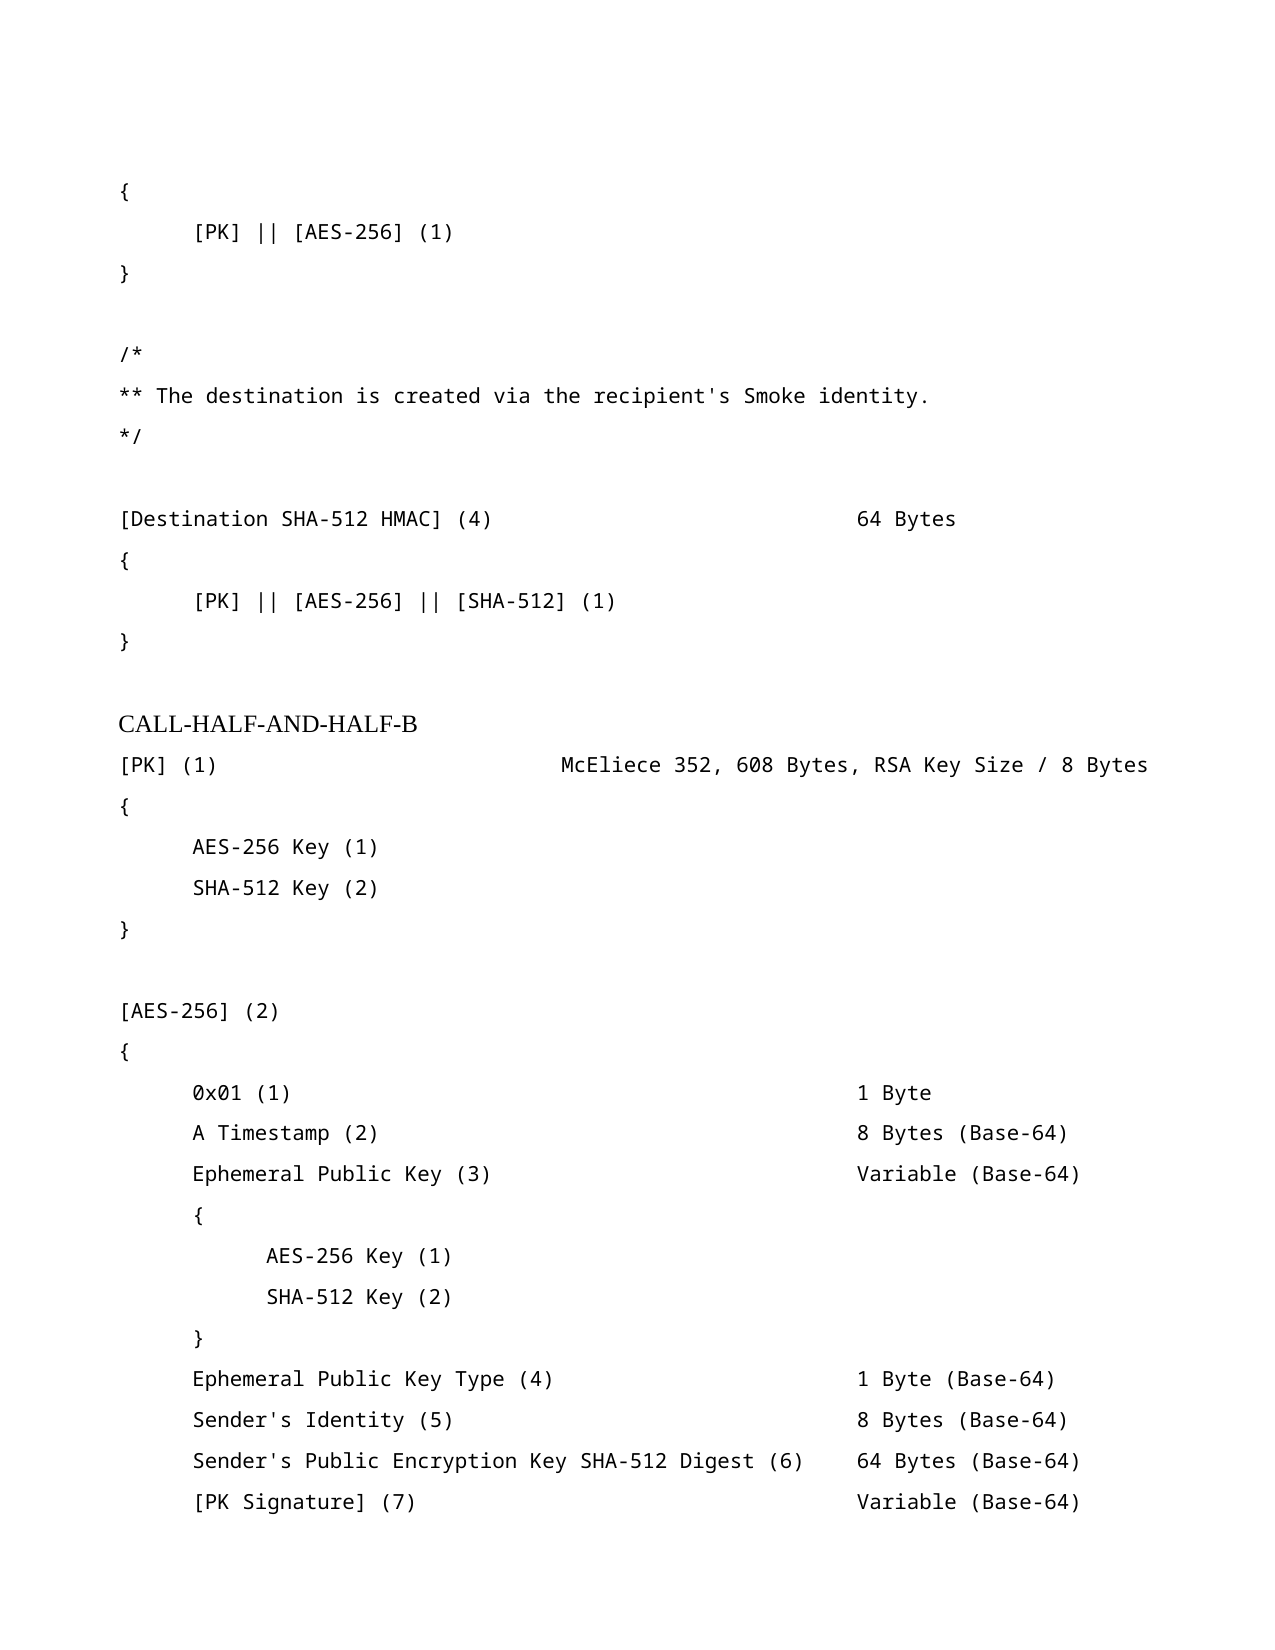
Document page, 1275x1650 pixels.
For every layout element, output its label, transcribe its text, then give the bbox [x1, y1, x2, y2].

text { [118, 1037, 1157, 1065]
text [AES-256] (2) [118, 996, 1157, 1024]
text } [118, 914, 1157, 942]
text [Destination SHA-512 HMAC] (4) 64 Bytes [118, 504, 1157, 532]
text Sender's Identity (5) 8 Bytes (Base-64) [118, 1405, 1157, 1433]
text [PK] (1) McEliece 352, 608 Bytes, RSA Key Size / 8 Bytes [118, 750, 1157, 778]
text { [118, 1200, 1157, 1229]
text } [118, 258, 1157, 287]
text { [118, 545, 1157, 573]
text CALL-HALF-AND-HALF-B [118, 709, 1157, 738]
text SHA-512 Key (2) [118, 1282, 1157, 1311]
text { [118, 791, 1157, 819]
text } [118, 627, 1157, 655]
text SHA-512 Key (2) [118, 873, 1157, 901]
text Ephemeral Public Key Type (4) 1 Byte (Base-64) [118, 1364, 1157, 1393]
text } [118, 1323, 1157, 1352]
text AES-256 Key (1) [118, 1241, 1157, 1270]
text ** The destination is created via the recipient's Smoke identity. [118, 381, 1157, 409]
text 0x01 (1) 1 Byte [118, 1078, 1157, 1106]
text [PK Signature] (7) Variable (Base-64) [118, 1487, 1157, 1515]
text AES-256 Key (1) [118, 832, 1157, 860]
text */ [118, 422, 1157, 450]
text Sender's Public Encryption Key SHA-512 Digest (6) 64 Bytes (Base-64) [118, 1446, 1157, 1474]
text /* [118, 340, 1157, 368]
text [PK] || [AES-256] (1) [118, 217, 1157, 246]
text Ephemeral Public Key (3) Variable (Base-64) [118, 1159, 1157, 1188]
text A Timestamp (2) 8 Bytes (Base-64) [118, 1118, 1157, 1147]
text [PK] || [AES-256] || [SHA-512] (1) [118, 586, 1157, 614]
text { [118, 176, 1157, 205]
